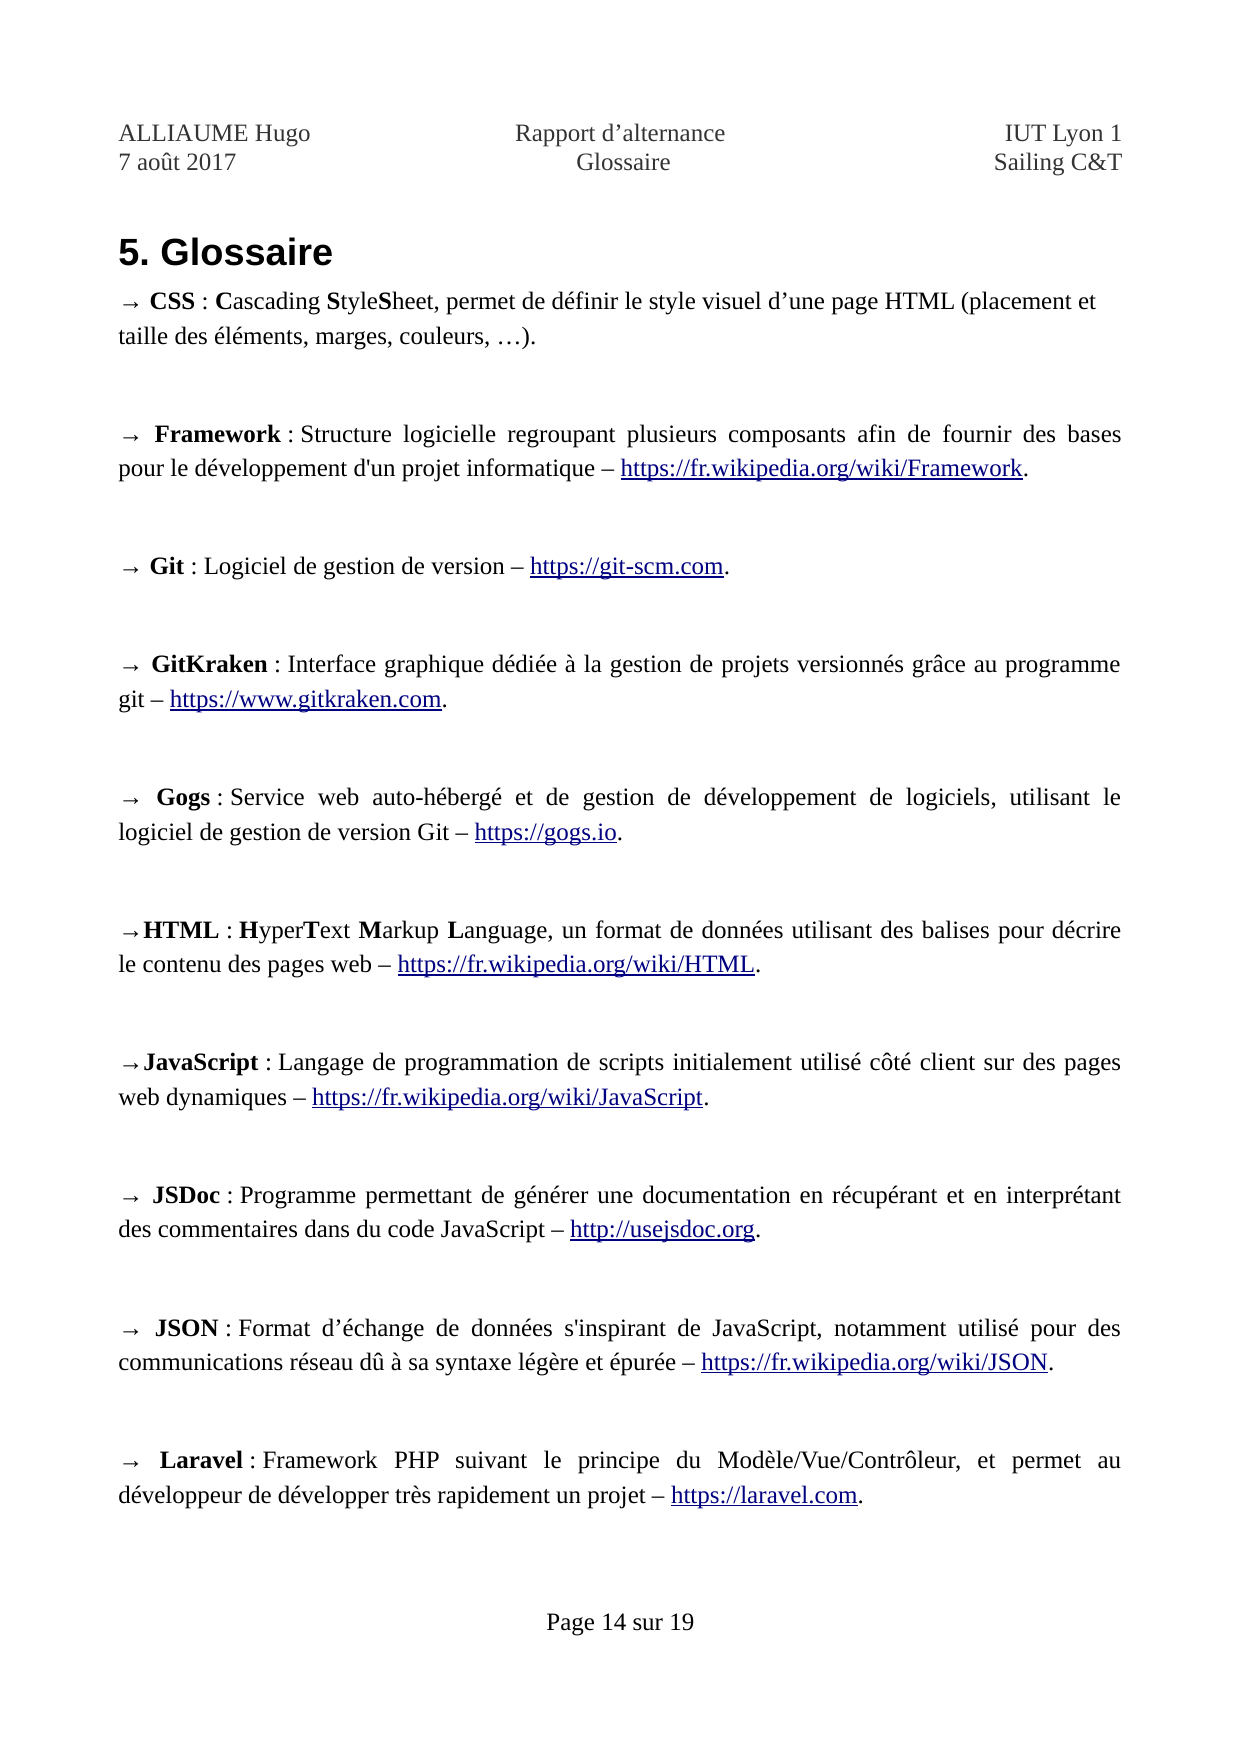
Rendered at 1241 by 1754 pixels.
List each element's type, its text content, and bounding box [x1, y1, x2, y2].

text →HTML : HyperText Markup Language, un format de données utilisant des balises pour décrire le contenu des pages web – https://fr.wikipedia.org/wiki/HTML. [118, 915, 1122, 978]
text → JSON : Format d’échange de données s'inspirant de JavaScript, notamment utilisé pour des communications réseau dû à sa syntaxe légère et épurée – https://fr.wikipedia.org/wiki/JSON. [118, 1313, 1122, 1376]
text → JSDoc : Programme permettant de générer une documentation en récupérant et en interprétant des commentaires dans du code JavaScript – http://usejsdoc.org. [118, 1180, 1122, 1243]
text →JavaScript : Langage de programmation de scripts initialement utilisé côté client sur des pages web dynamiques – https://fr.wikipedia.org/wiki/JavaScript. [118, 1047, 1122, 1111]
text → GitKraken : Interface graphique dédiée à la gestion de projets versionnés grâce au programme git – https://www.gitkraken.com. [118, 649, 1122, 713]
text → Laravel : Framework PHP suivant le principe du Modèle/Vue/Contrôleur, et permet au développeur de développer très rapidement un projet – https://laravel.com. [118, 1445, 1122, 1508]
text → CSS : Cascading StyleSheet, permet de définir le style visuel d’une page HTML (placement et taille des éléments, marges, couleurs, …). [118, 286, 1122, 349]
text → Git : Logiciel de gestion de version – https://git-scm.com. [118, 551, 1122, 580]
text → Gogs : Service web auto-hébergé et de gestion de développement de logiciels, utilisant le logiciel de gestion de version Git – https://gogs.io. [118, 782, 1122, 845]
subtitle 5. Glossaire [118, 230, 1122, 274]
text → Framework : Structure logicielle regroupant plusieurs composants afin de fournir des bases pour le développement d'un projet informatique – https://fr.wikipedia.org/wiki/Framework. [118, 419, 1122, 482]
